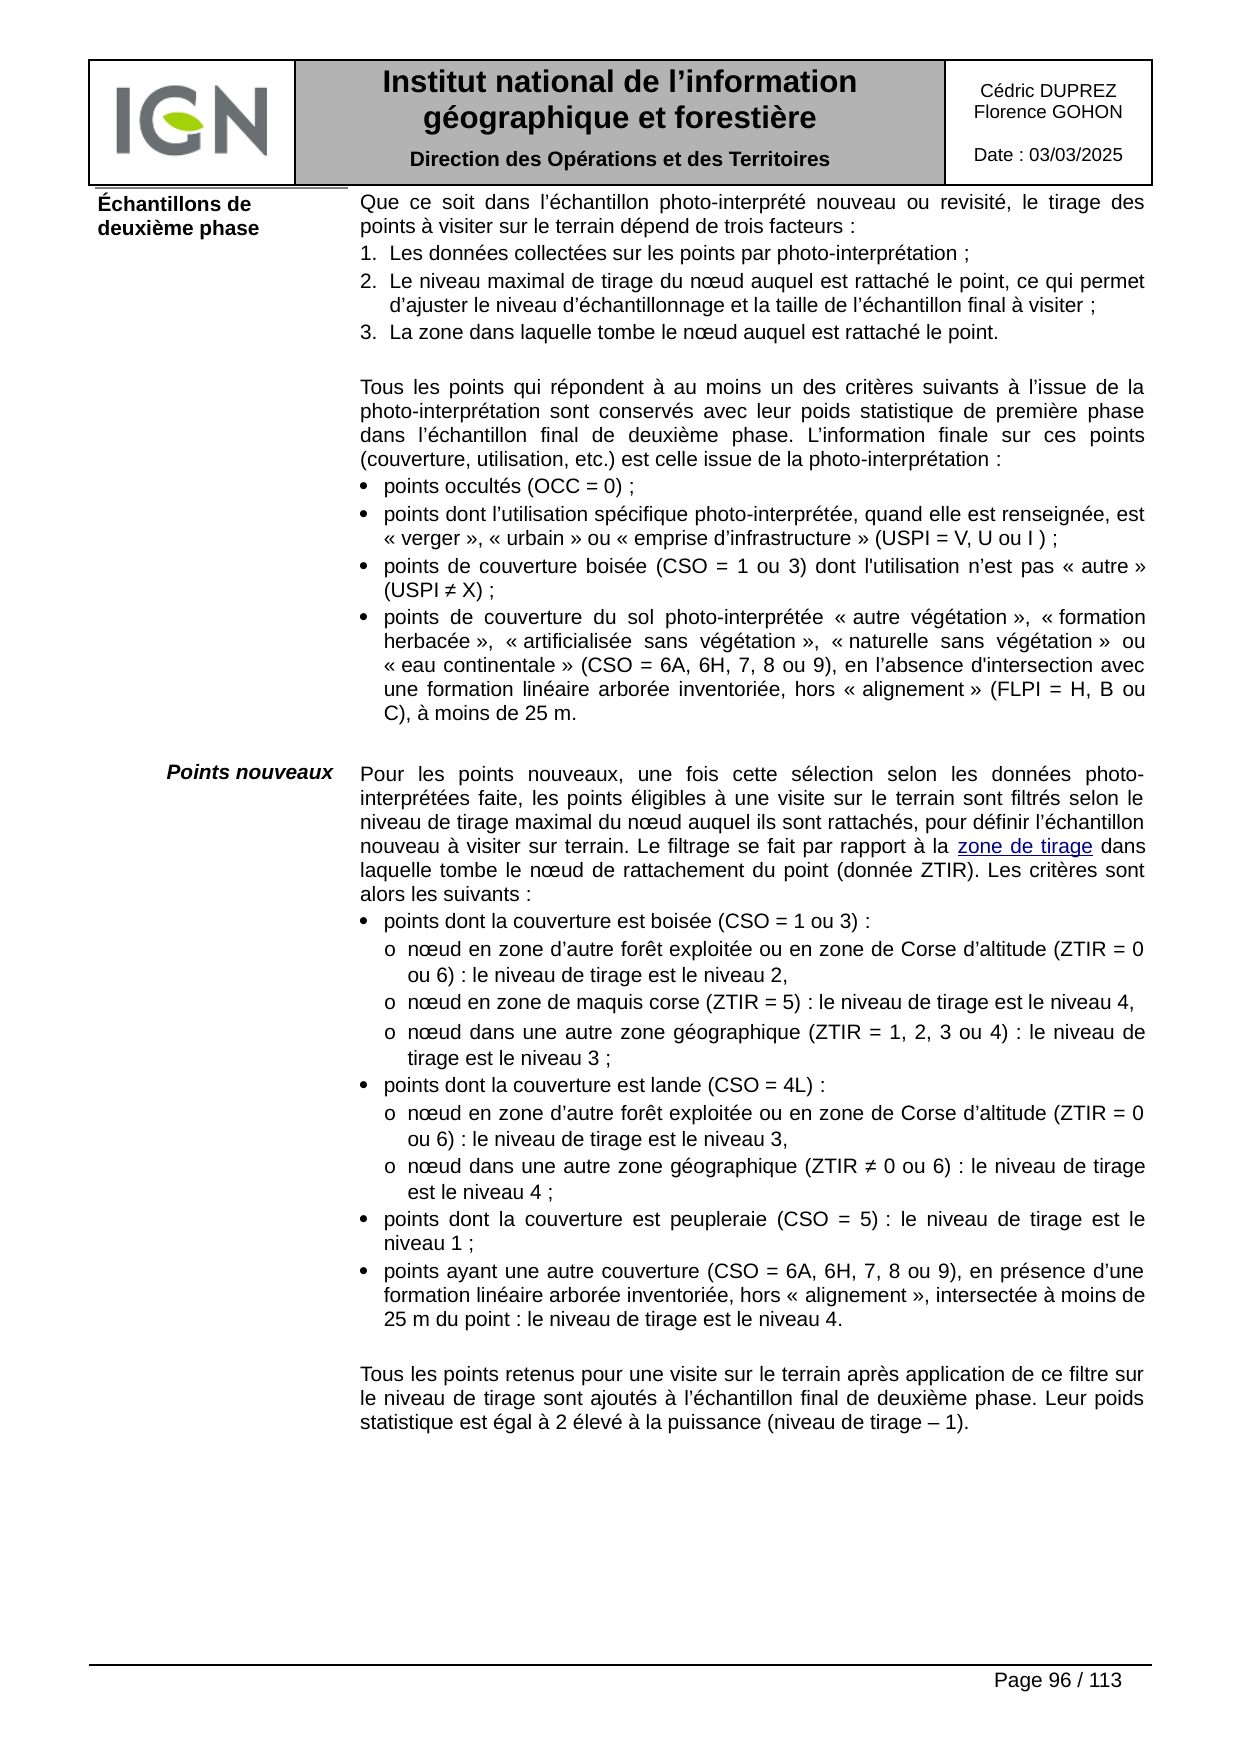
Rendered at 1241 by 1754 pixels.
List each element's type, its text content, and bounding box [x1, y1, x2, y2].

table_cell Échantillons de deuxième phase [89, 186, 354, 758]
table_cell Points nouveaux [89, 759, 354, 1467]
picture [91, 62, 293, 180]
table_cell Que ce soit dans l’échantillon photo-interprété nouveau ou revisité, le tirage des points à visiter sur le terrain dépend de trois facteurs : Les données collectées sur les points par photo-interprétation ; Le niveau maximal de tirage du nœud auquel est rattaché le point, ce qui permet d’ajuster le niveau d’échantillonnage et la taille de l’échantillon final à visiter ; La zone dans laquelle tombe le nœud auquel est rattaché le point. Tous les points qui répondent à au moins un des critères suivants à l’issue de la photo-interprétation sont conservés avec leur poids statistique de première phase dans l’échantillon final de deuxième phase. L’information finale sur ces points (couverture, utilisation, etc.) est celle issue de la photo-interprétation : points occultés (OCC = 0) ; points dont l’utilisation spécifique photo-interprétée, quand elle est renseignée, est « verger », « urbain » ou « emprise d’infrastructure » (USPI = V, U ou I ) ; points de couverture boisée (CSO = 1 ou 3) dont l'utilisation n’est pas « autre » (USPI ≠ X) ; points de couverture du sol photo-interprétée « autre végétation », « formation herbacée », « artificialisée sans végétation », « naturelle sans végétation » ou « eau continentale » (CSO = 6A, 6H, 7, 8 ou 9), en l’absence d'intersection avec une formation linéaire arborée inventoriée, hors « alignement » (FLPI = H, B ou C), à moins de 25 m. [354, 186, 1152, 758]
table_cell Pour les points nouveaux, une fois cette sélection selon les données photo-interprétées faite, les points éligibles à une visite sur le terrain sont filtrés selon le niveau de tirage maximal du nœud auquel ils sont rattachés, pour définir l’échantillon nouveau à visiter sur terrain. Le filtrage se fait par rapport à la zone de tirage dans laquelle tombe le nœud de rattachement du point (donnée ZTIR). Les critères sont alors les suivants : points dont la couverture est boisée (CSO = 1 ou 3) : nœud en zone d’autre forêt exploitée ou en zone de Corse d’altitude (ZTIR = 0 ou 6) : le niveau de tirage est le niveau 2, nœud en zone de maquis corse (ZTIR = 5) : le niveau de tirage est le niveau 4, nœud dans une autre zone géographique (ZTIR = 1, 2, 3 ou 4) : le niveau de tirage est le niveau 3 ; points dont la couverture est lande (CSO = 4L) : nœud en zone d’autre forêt exploitée ou en zone de Corse d’altitude (ZTIR = 0 ou 6) : le niveau de tirage est le niveau 3, nœud dans une autre zone géographique (ZTIR ≠ 0 ou 6) : le niveau de tirage est le niveau 4 ; points dont la couverture est peupleraie (CSO = 5) : le niveau de tirage est le niveau 1 ; points ayant une autre couverture (CSO = 6A, 6H, 7, 8 ou 9), en présence d’une formation linéaire arborée inventoriée, hors « alignement », intersectée à moins de 25 m du point : le niveau de tirage est le niveau 4. Tous les points retenus pour une visite sur le terrain après application de ce filtre sur le niveau de tirage sont ajoutés à l’échantillon final de deuxième phase. Leur poids statistique est égal à 2 élevé à la puissance (niveau de tirage – 1). [354, 759, 1152, 1467]
